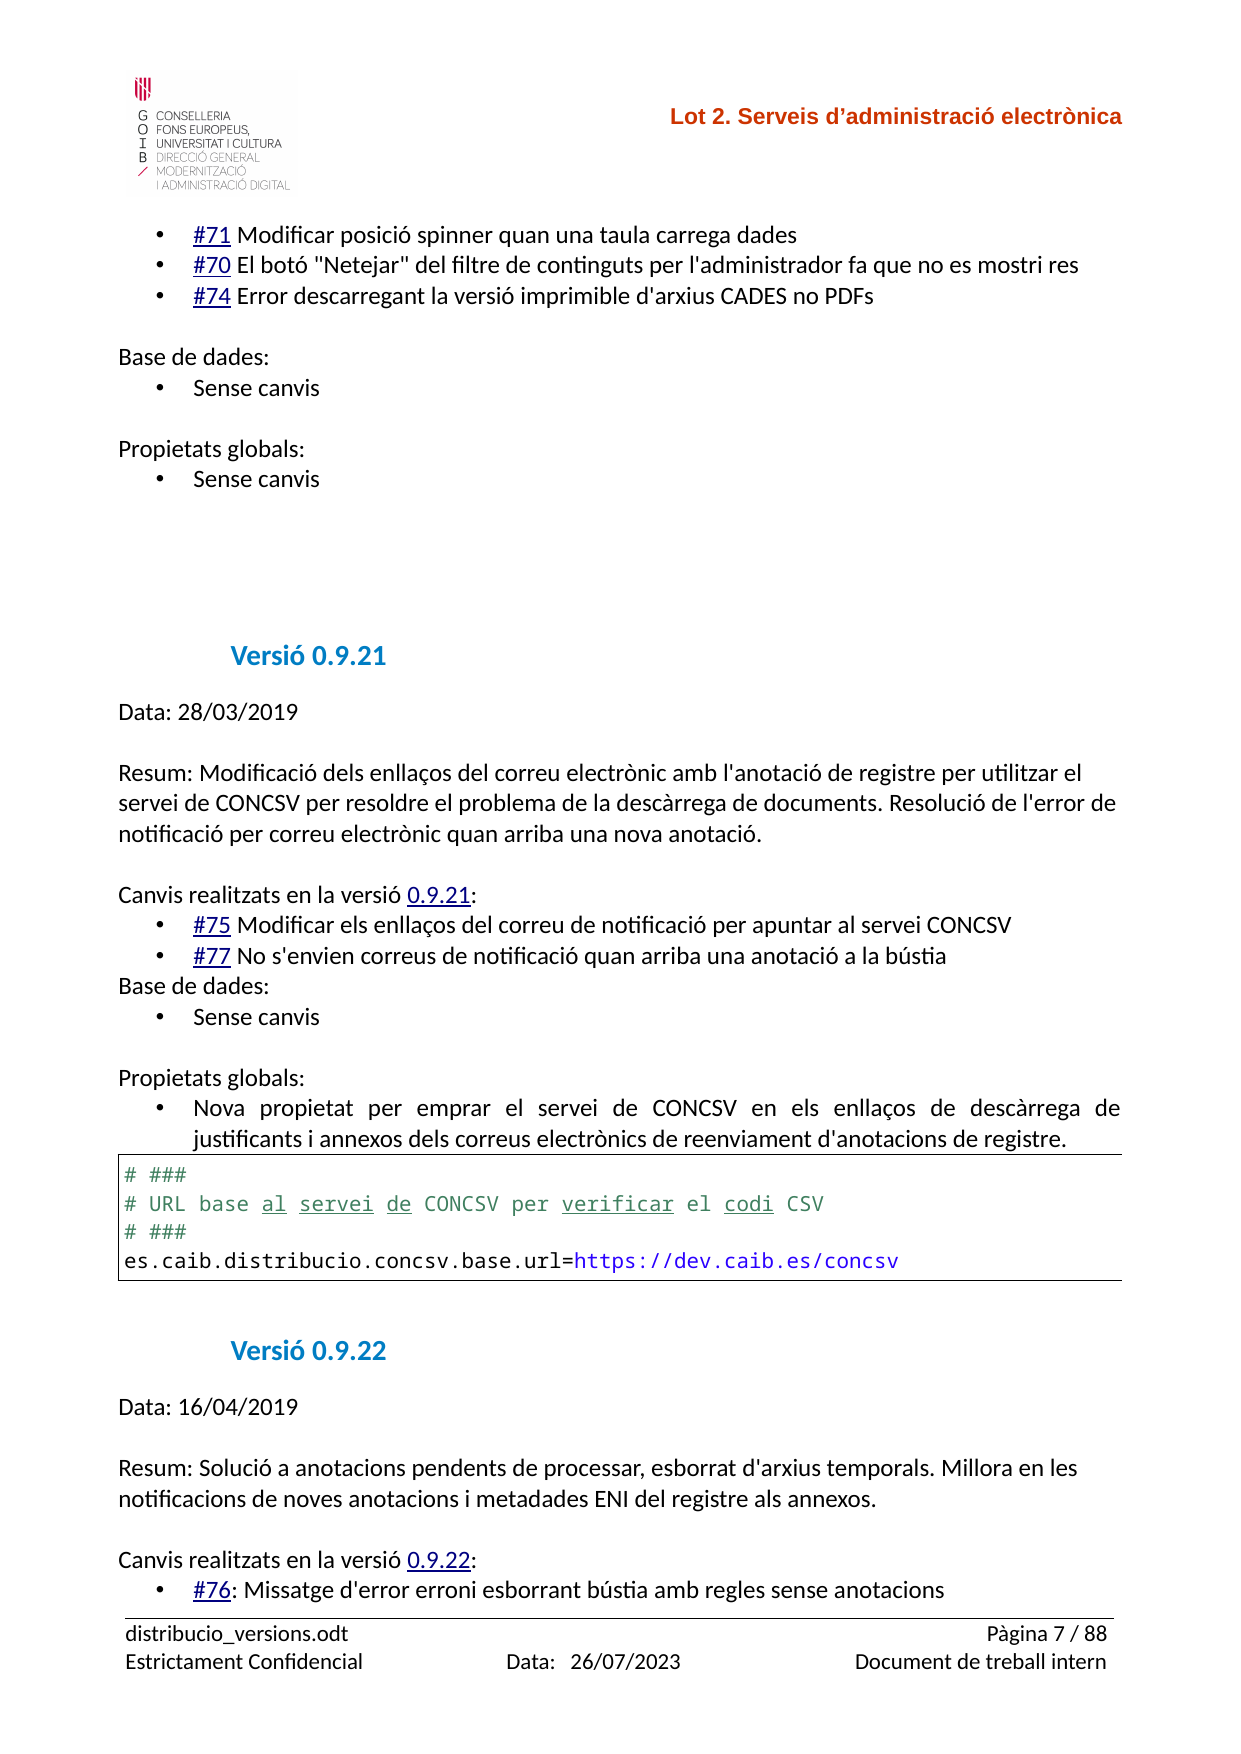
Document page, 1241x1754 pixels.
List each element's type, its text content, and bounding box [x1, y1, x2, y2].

text Data: 28/03/2019 [118, 696, 1122, 726]
text Resum: Modificació dels enllaços del correu electrònic amb l'anotació de registre per utilitzar el servei de CONCSV per resoldre el problema de la descàrrega de documents. Resolució de l'error de notificació per correu electrònic quan arriba una nova anotació. [118, 757, 1122, 848]
list #74 Error descarregant la versió imprimible d'arxius CADES no PDFs [156, 280, 1122, 311]
text Propietats globals: [118, 1062, 1122, 1093]
table_header # ### # URL base al servei de CONCSV per verificar el codi CSV # ### es.caib.distribucio.concsv.base.url=https://dev.caib.es/concsv [119, 1155, 1122, 1280]
list #75 Modificar els enllaços del correu de notificació per apuntar al servei CONCSV [156, 909, 1122, 940]
list Sense canvis [156, 463, 1122, 494]
picture [126, 70, 299, 197]
list #70 El botó "Netejar" del filtre de continguts per l'administrador fa que no es mostri res [156, 250, 1122, 280]
text Propietats globals: [118, 433, 1122, 463]
text Canvis realitzats en la versió 0.9.22: [118, 1544, 1122, 1574]
list Sense canvis [156, 372, 1122, 402]
text Resum: Solució a anotacions pendents de processar, esborrat d'arxius temporals. Millora en les notificacions de noves anotacions i metadades ENI del registre als annexos. [118, 1452, 1122, 1513]
text Base de dades: [118, 341, 1122, 372]
list #71 Modificar posició spinner quan una taula carrega dades [156, 219, 1122, 250]
subtitle Versió 0.9.21 [153, 637, 1122, 672]
list #76: Missatge d'error erroni esborrant bústia amb regles sense anotacions [156, 1574, 1122, 1605]
text Data: 16/04/2019 [118, 1391, 1122, 1422]
subtitle Versió 0.9.22 [153, 1332, 1122, 1368]
list Nova propietat per emprar el servei de CONCSV en els enllaços de descàrrega de justificants i annexos dels correus electrònics de reenviament d'anotacions de registre. [156, 1093, 1122, 1154]
list #77 No s'envien correus de notificació quan arriba una anotació a la bústia [156, 940, 1122, 971]
text Base de dades: [118, 971, 1122, 1001]
text Canvis realitzats en la versió 0.9.21: [118, 879, 1122, 909]
list Sense canvis [156, 1001, 1122, 1032]
